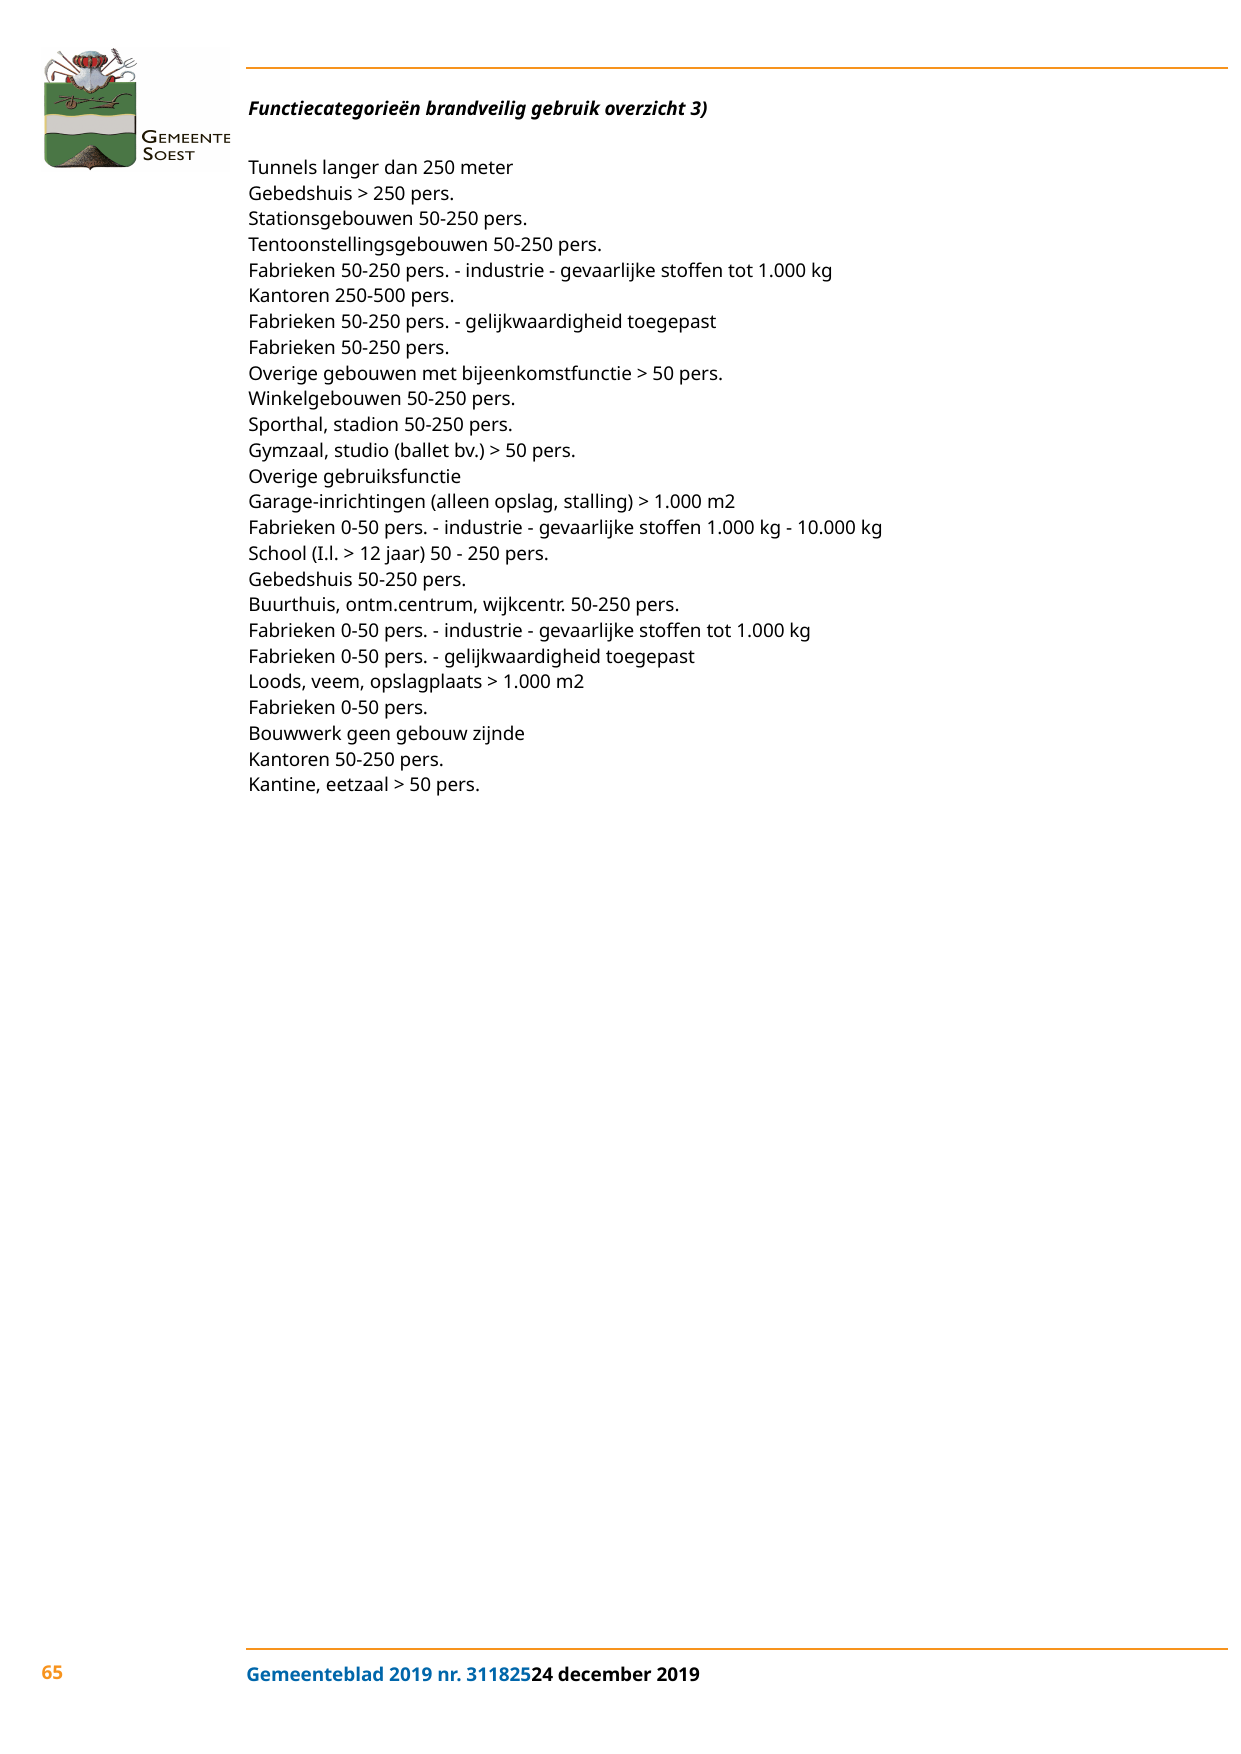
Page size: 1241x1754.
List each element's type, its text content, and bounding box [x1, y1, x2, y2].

text Functiecategorieën brandveilig gebruik overzicht 3) [248, 95, 1152, 121]
table_cell Stationsgebouwen 50-250 pers. [248, 206, 1152, 231]
table_header Tunnels langer dan 250 meter [248, 154, 1152, 180]
table_cell School (I.l. > 12 jaar) 50 - 250 pers. [248, 540, 1152, 566]
table_cell Fabrieken 0-50 pers. - industrie - gevaarlijke stoffen tot 1.000 kg [248, 617, 1152, 643]
table_cell Buurthuis, ontm.centrum, wijkcentr. 50-250 pers. [248, 591, 1152, 617]
table_cell Fabrieken 50-250 pers. - gelijkwaardigheid toegepast [248, 309, 1152, 334]
table_cell Bouwwerk geen gebouw zijnde [248, 720, 1152, 746]
table_cell Overige gebruiksfunctie [248, 463, 1152, 488]
table_cell Sporthal, stadion 50-250 pers. [248, 411, 1152, 437]
table_cell Fabrieken 50-250 pers. - industrie - gevaarlijke stoffen tot 1.000 kg [248, 257, 1152, 283]
table_cell Gebedshuis 50-250 pers. [248, 566, 1152, 591]
picture [41, 47, 231, 172]
table_cell Kantoren 250-500 pers. [248, 283, 1152, 308]
table_cell Fabrieken 0-50 pers. - gelijkwaardigheid toegepast [248, 643, 1152, 669]
table_cell Fabrieken 50-250 pers. [248, 334, 1152, 360]
table_cell Kantoren 50-250 pers. [248, 746, 1152, 772]
table_cell Fabrieken 0-50 pers. [248, 694, 1152, 720]
table_cell Loods, veem, opslagplaats > 1.000 m2 [248, 669, 1152, 694]
table_cell Tentoonstellingsgebouwen 50-250 pers. [248, 231, 1152, 257]
table_cell Winkelgebouwen 50-250 pers. [248, 386, 1152, 411]
table_cell Gebedshuis > 250 pers. [248, 180, 1152, 206]
table_cell Overige gebouwen met bijeenkomstfunctie > 50 pers. [248, 360, 1152, 386]
table_cell Fabrieken 0-50 pers. - industrie - gevaarlijke stoffen 1.000 kg - 10.000 kg [248, 514, 1152, 540]
table_cell Garage-inrichtingen (alleen opslag, stalling) > 1.000 m2 [248, 489, 1152, 514]
table_cell Kantine, eetzaal > 50 pers. [248, 772, 1152, 797]
table_cell Gymzaal, studio (ballet bv.) > 50 pers. [248, 437, 1152, 463]
